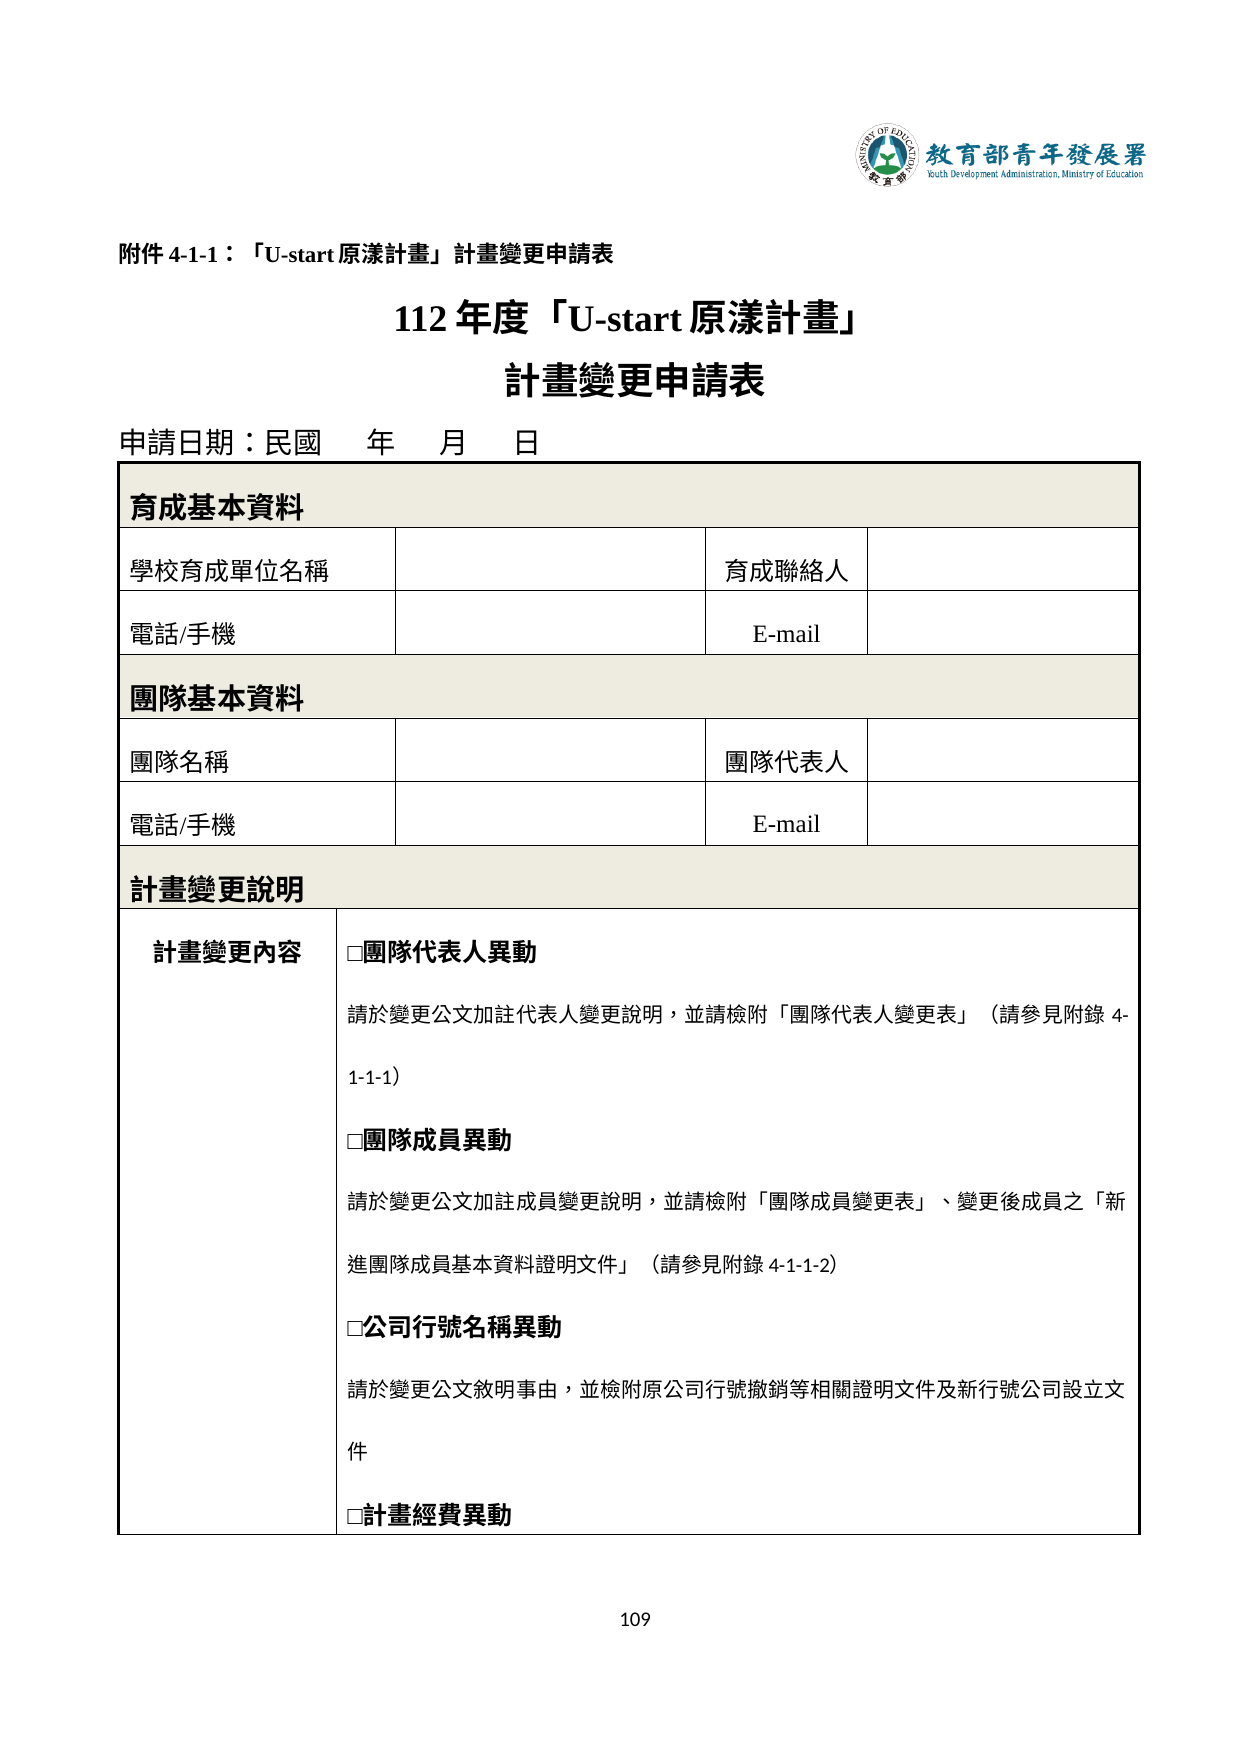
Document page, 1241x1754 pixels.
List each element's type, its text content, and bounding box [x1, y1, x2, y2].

table_cell 團隊代表人 [706, 719, 867, 781]
table_cell 育成聯絡人 [706, 528, 867, 590]
text 計畫變更申請表 [118, 336, 1152, 399]
table_cell [868, 782, 1138, 844]
table_cell [396, 719, 705, 781]
table_cell E-mail [706, 591, 867, 654]
table_cell 學校育成單位名稱 [120, 528, 395, 590]
table_cell 計畫變更內容 [120, 909, 336, 1534]
text 申請日期：民國 年 月 日 [118, 399, 1152, 461]
table_cell 團隊基本資料 [120, 655, 1138, 717]
table_cell □團隊代表人異動 請於變更公文加註代表人變更說明，並請檢附「團隊代表人變更表」（請參見附錄4-1-1-1） □團隊成員異動 請於變更公文加註成員變更說明，並請檢附「團隊成員變更表」、變更後成員之「新進團隊成員基本資料證明文件」（請參見附錄4-1-1-2） □公司行號名稱異動 請於變更公文敘明事由，並檢附原公司行號撤銷等相關證明文件及新行號公司設立文件 □計畫經費異動 [337, 909, 1138, 1534]
text 附件4-1-1：「U-start原漾計畫」計畫變更申請表 [118, 211, 1152, 274]
table_cell [396, 528, 705, 590]
table_cell [396, 782, 705, 844]
table_cell E-mail [706, 782, 867, 844]
table_cell 團隊名稱 [120, 719, 395, 781]
table_cell 電話/手機 [120, 782, 395, 844]
table_cell 電話/手機 [120, 591, 395, 654]
table_cell [868, 591, 1138, 654]
table_cell [396, 591, 705, 654]
text 112年度「U-start原漾計畫」 [118, 274, 1152, 336]
table_cell [868, 719, 1138, 781]
table_cell [868, 528, 1138, 590]
table_cell 計畫變更說明 [120, 846, 1138, 908]
table_header 育成基本資料 [120, 464, 1138, 527]
